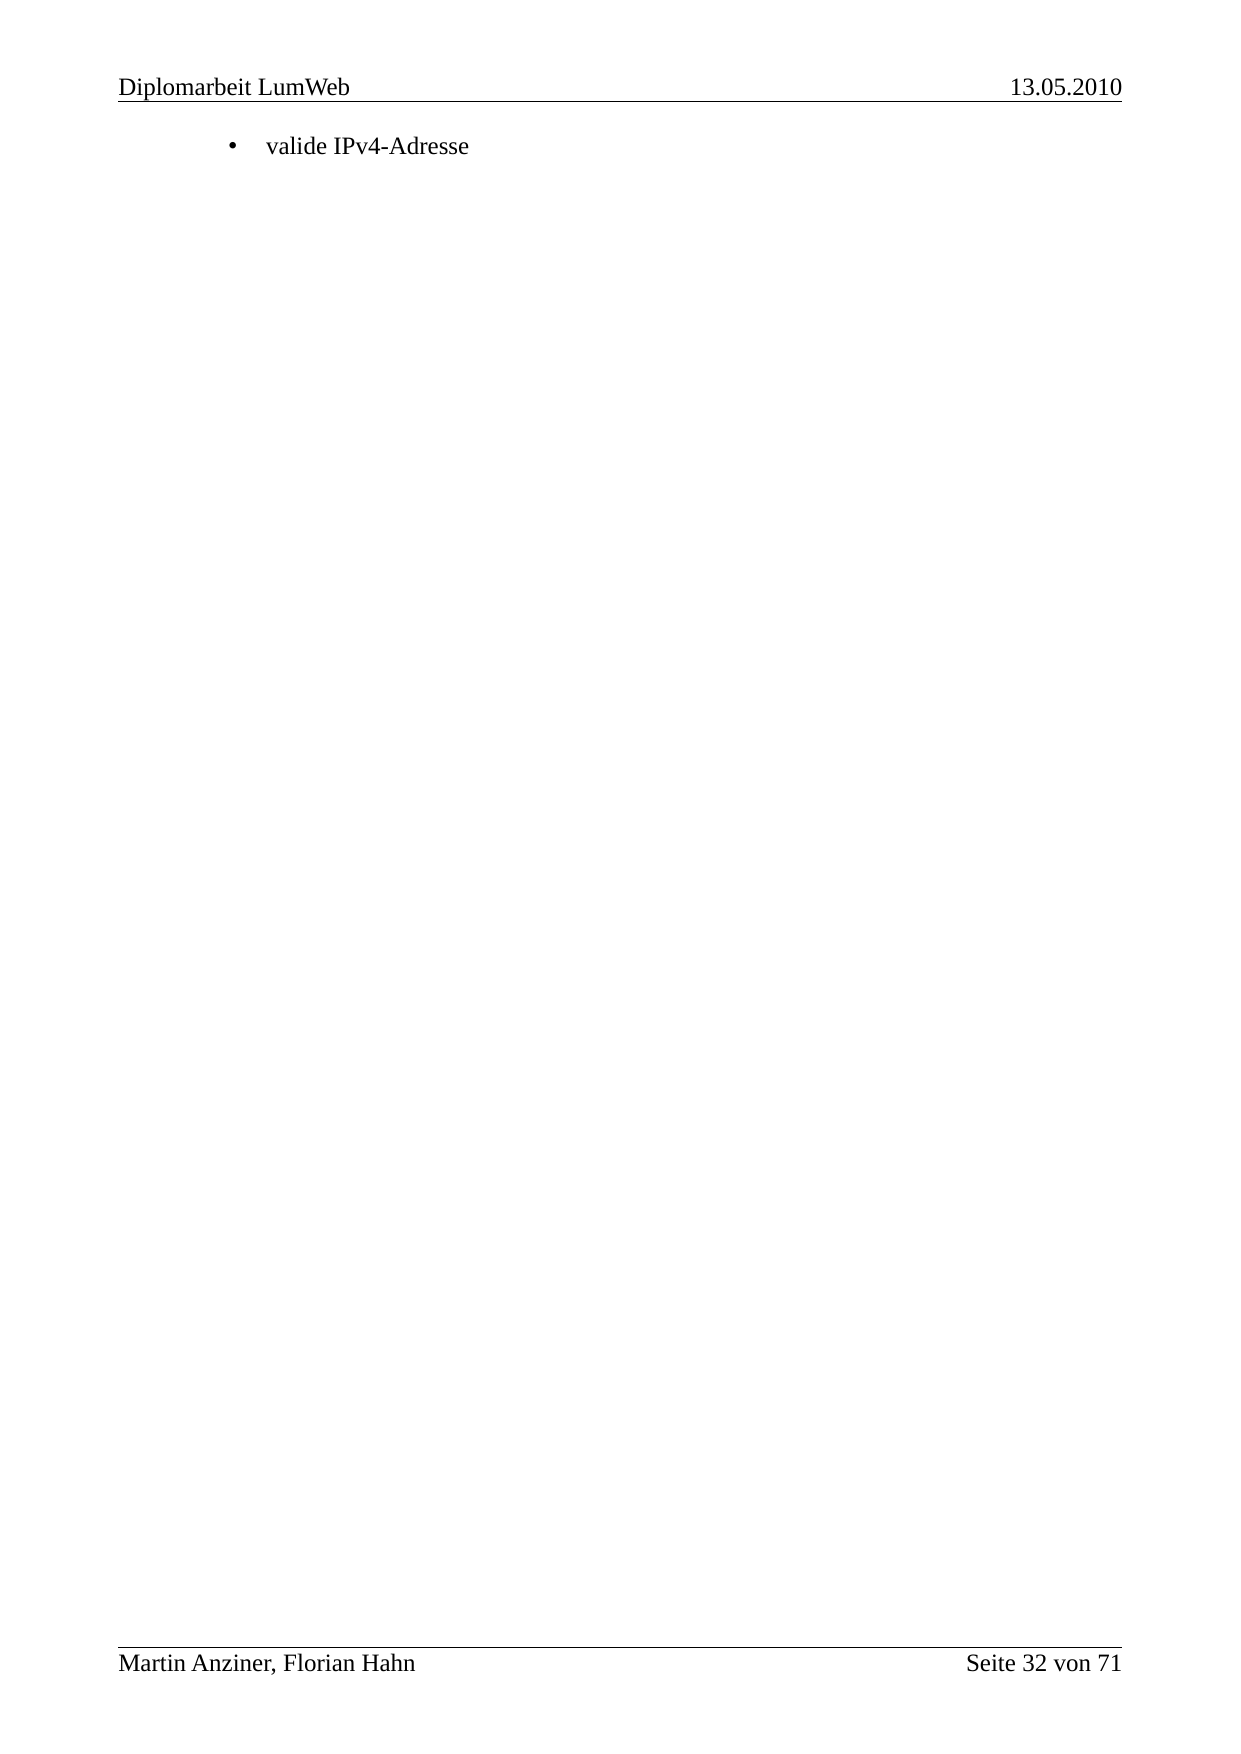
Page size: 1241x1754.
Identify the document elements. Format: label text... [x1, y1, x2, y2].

list valide IPv4-Adresse [228, 131, 1122, 160]
